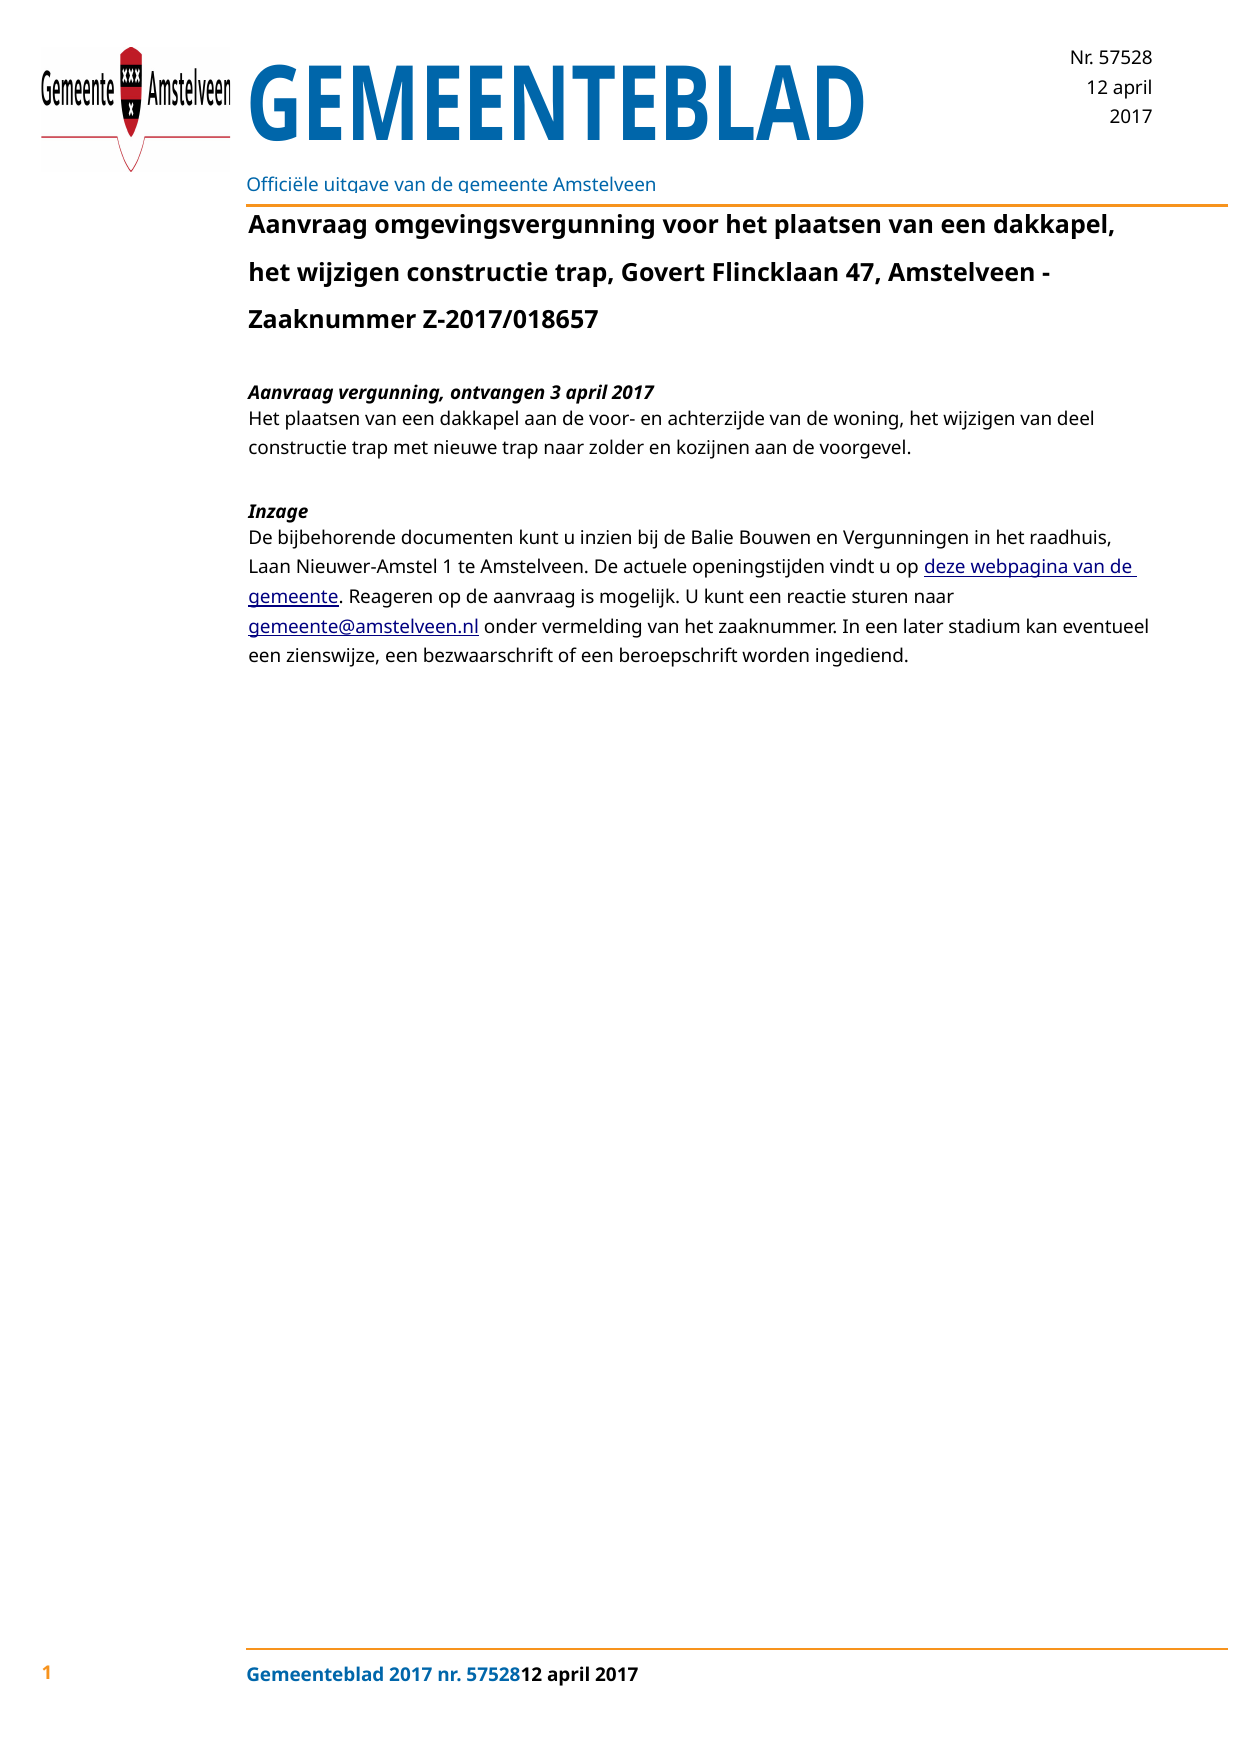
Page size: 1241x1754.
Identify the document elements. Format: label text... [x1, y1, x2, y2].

text Inzage [248, 498, 1152, 524]
text Aanvraag vergunning, ontvangen 3 april 2017 [248, 379, 1152, 405]
picture [41, 47, 231, 172]
text De bijbehorende documenten kunt u inzien bij de Balie Bouwen en Vergunningen in het raadhuis, Laan Nieuwer-Amstel 1 te Amstelveen. De actuele openingstijden vindt u op deze webpagina van de gemeente. Reageren op de aanvraag is mogelijk. U kunt een reactie sturen naar gemeente@amstelveen.nl onder vermelding van het zaaknummer. In een later stadium kan eventueel een zienswijze, een bezwaarschrift of een beroepschrift worden ingediend. [248, 524, 1152, 668]
text Het plaatsen van een dakkapel aan de voor- en achterzijde van de woning, het wijzigen van deel constructie trap met nieuwe trap naar zolder en kozijnen aan de voorgevel. [248, 405, 1152, 460]
text Aanvraag omgevingsvergunning voor het plaatsen van een dakkapel, het wijzigen constructie trap, Govert Flincklaan 47, Amstelveen - Zaaknummer Z-2017/018657 [248, 207, 1152, 336]
